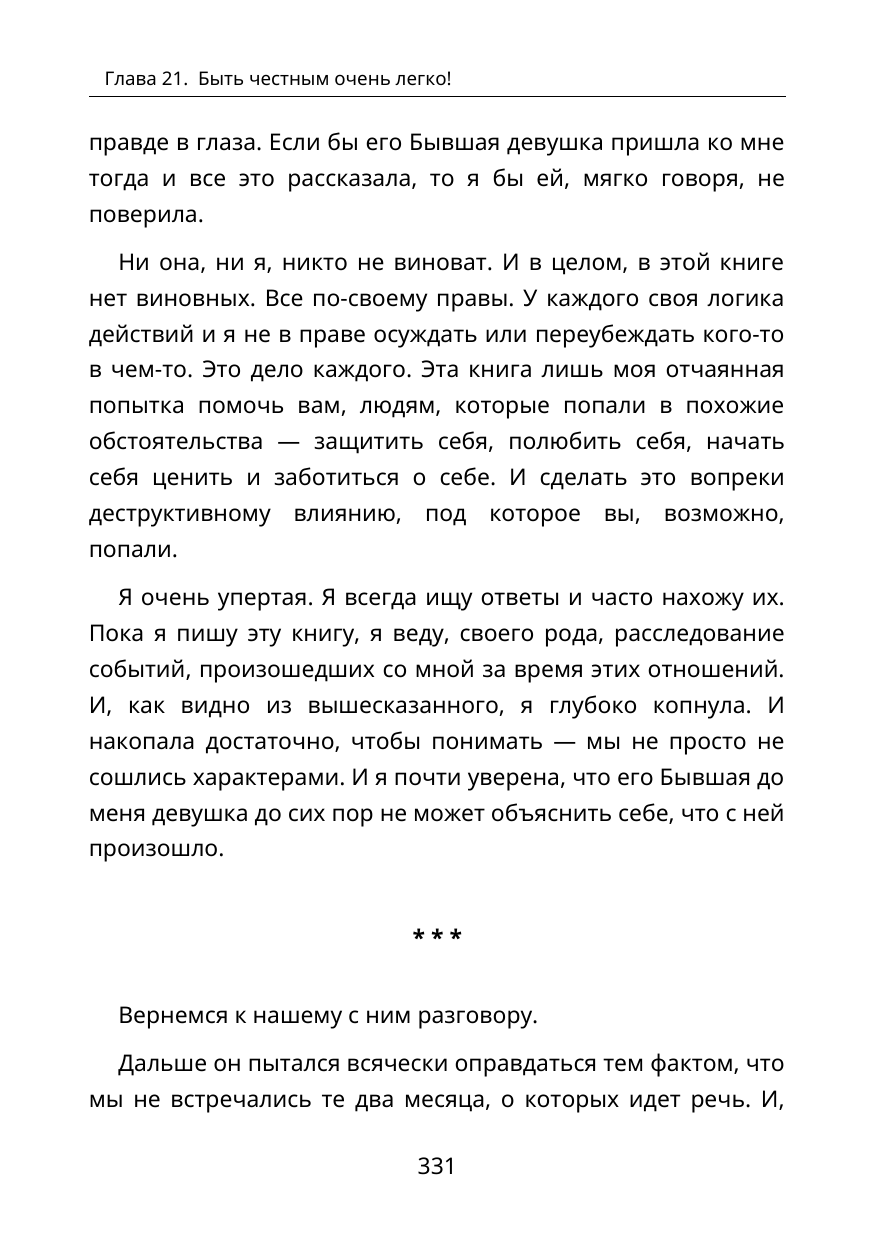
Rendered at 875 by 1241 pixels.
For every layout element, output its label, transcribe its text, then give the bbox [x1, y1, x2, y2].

subtitle * * * [88, 922, 786, 953]
text Ни она, ни я, никто не виноват. И в целом, в этой книге нет виновных. Все по-своему правы. У каждого своя логика действий и я не в праве осуждать или переубеждать кого-то в чем-то. Это дело каждого. Эта книга лишь моя отчаянная попытка помочь вам, людям, которые попали в похожие обстоятельства — защитить себя, полюбить себя, начать себя ценить и заботиться о себе. И сделать это вопреки деструктивному влиянию, под которое вы, возможно, попали. [88, 246, 786, 564]
text Я очень упертая. Я всегда ищу ответы и часто нахожу их. Пока я пишу эту книгу, я веду, своего рода, расследование событий, произошедших со мной за время этих отношений. И, как видно из вышесказанного, я глубоко копнула. И накопала достаточно, чтобы понимать — мы не просто не сошлись характерами. И я почти уверена, что его Бывшая до меня девушка до сих пор не может объяснить себе, что с ней произошло. [88, 581, 786, 864]
text правде в глаза. Если бы его Бывшая девушка пришла ко мне тогда и все это рассказала, то я бы ей, мягко говоря, не поверила. [88, 126, 786, 229]
text Вернемся к нашему с ним разговору. [88, 999, 786, 1031]
text Дальше он пытался всячески оправдаться тем фактом, что мы не встречались те два месяца, о которых идет речь. И, [88, 1047, 786, 1114]
